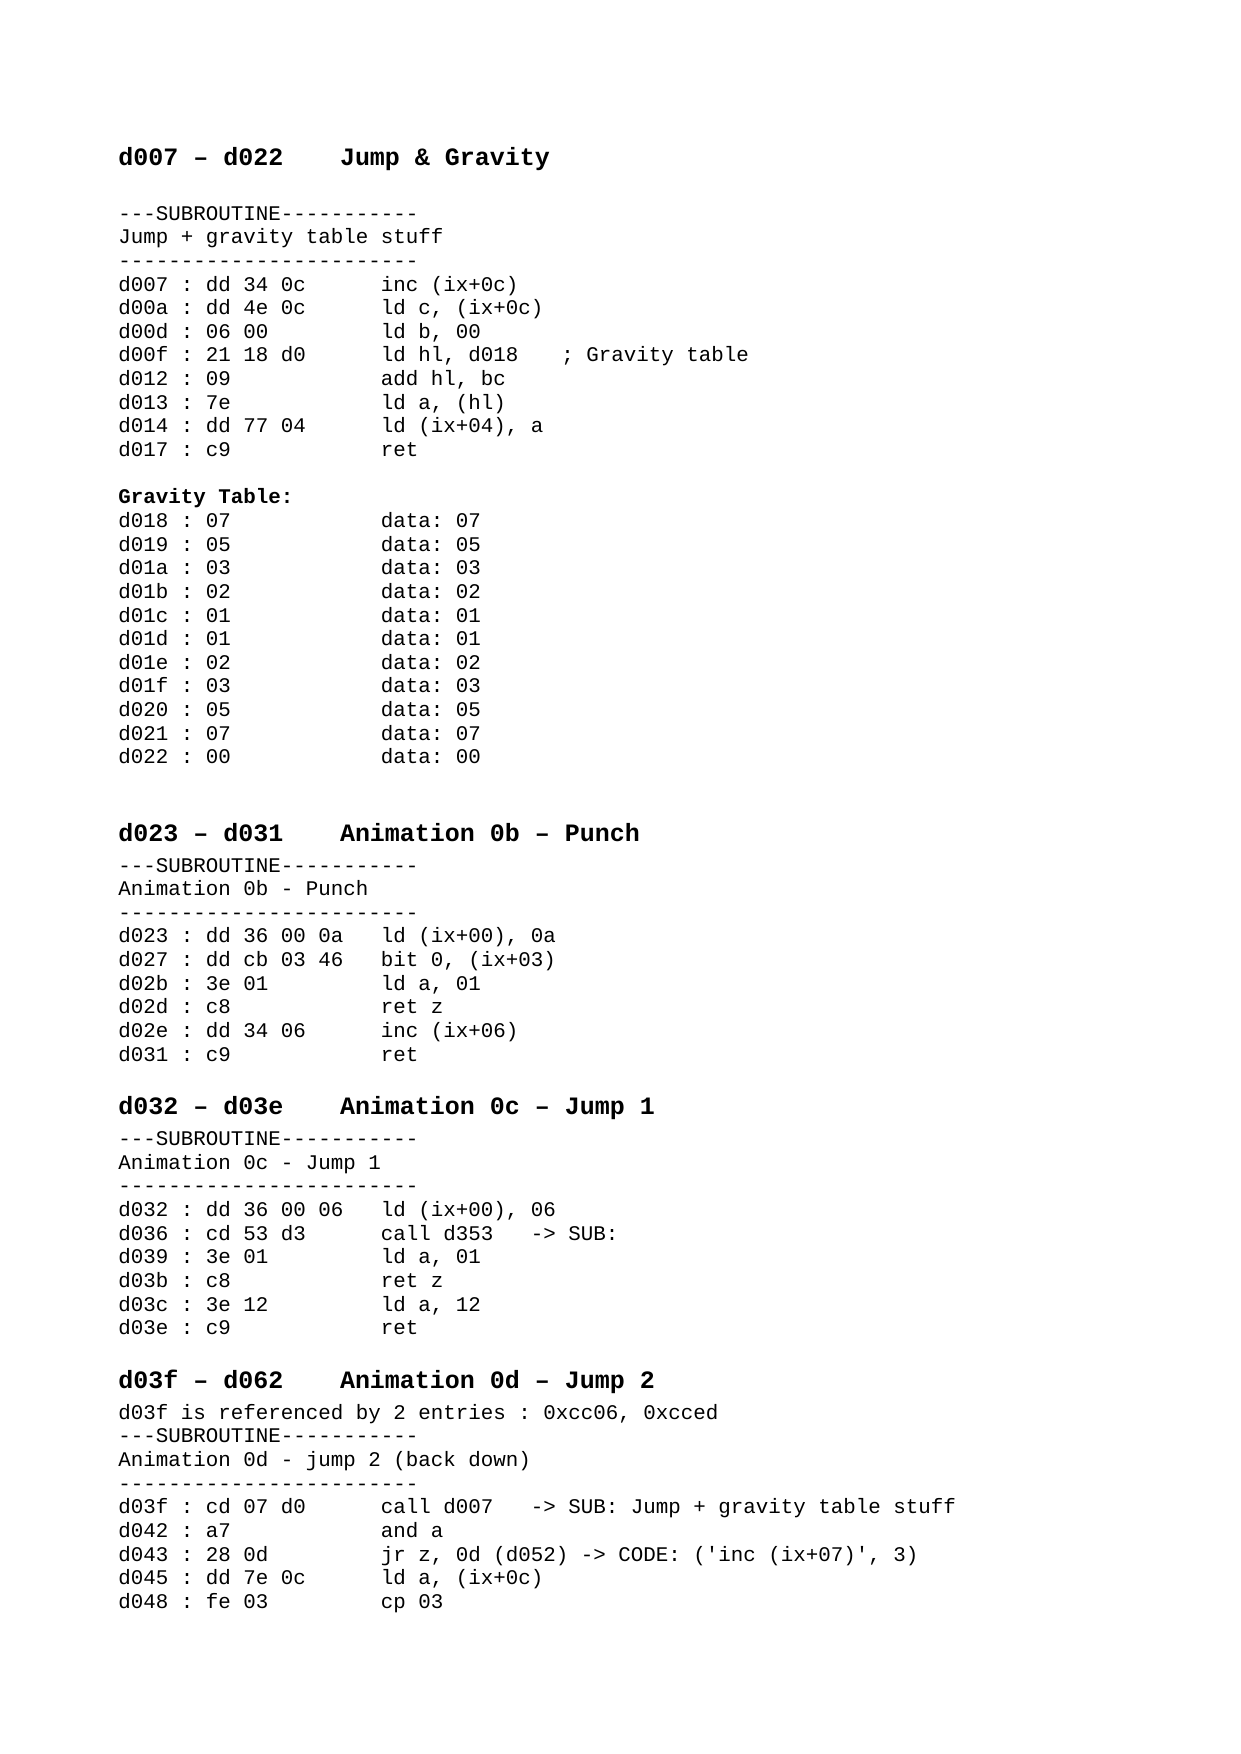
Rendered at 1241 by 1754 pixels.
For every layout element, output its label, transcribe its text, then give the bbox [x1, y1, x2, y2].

text ---SUBROUTINE----------- [118, 1128, 1122, 1152]
text d01f : 03 data: 03 [118, 676, 1122, 699]
text d020 : 05 data: 05 [118, 699, 1122, 723]
text Animation 0b - Punch [118, 878, 1122, 902]
text Animation 0c - Jump 1 [118, 1152, 1122, 1176]
text d012 : 09 add hl, bc [118, 368, 1122, 392]
text d032 : dd 36 00 06 ld (ix+00), 06 [118, 1199, 1122, 1223]
text ------------------------ [118, 902, 1122, 926]
text ---SUBROUTINE----------- [118, 1426, 1122, 1449]
text d019 : 05 data: 05 [118, 534, 1122, 557]
text d03f : cd 07 d0 call d007 -> SUB: Jump + gravity table stuff [118, 1496, 1122, 1520]
text d01e : 02 data: 02 [118, 652, 1122, 676]
text ---SUBROUTINE----------- [118, 854, 1122, 878]
text d01c : 01 data: 01 [118, 604, 1122, 628]
text d042 : a7 and a [118, 1520, 1122, 1544]
text d00d : 06 00 ld b, 00 [118, 321, 1122, 344]
text d021 : 07 data: 07 [118, 723, 1122, 746]
text d01a : 03 data: 03 [118, 557, 1122, 581]
text d007 : dd 34 0c inc (ix+0c) [118, 273, 1122, 297]
subtitle d007 – d022 Jump & Gravity [118, 145, 1122, 173]
text d02b : 3e 01 ld a, 01 [118, 973, 1122, 996]
text ------------------------ [118, 1473, 1122, 1496]
text d01d : 01 data: 01 [118, 628, 1122, 652]
text d017 : c9 ret [118, 439, 1122, 463]
text d02d : c8 ret z [118, 996, 1122, 1020]
text d03c : 3e 12 ld a, 12 [118, 1294, 1122, 1317]
text d00f : 21 18 d0 ld hl, d018 ; Gravity table [118, 344, 1122, 368]
subtitle d032 – d03e Animation 0c – Jump 1 [118, 1094, 1122, 1122]
text d036 : cd 53 d3 call d353 -> SUB: [118, 1223, 1122, 1246]
text d03e : c9 ret [118, 1317, 1122, 1341]
text d031 : c9 ret [118, 1044, 1122, 1067]
text d013 : 7e ld a, (hl) [118, 392, 1122, 415]
text d045 : dd 7e 0c ld a, (ix+0c) [118, 1567, 1122, 1591]
text d039 : 3e 01 ld a, 01 [118, 1246, 1122, 1270]
text d014 : dd 77 04 ld (ix+04), a [118, 415, 1122, 439]
text d023 : dd 36 00 0a ld (ix+00), 0a [118, 926, 1122, 949]
text ---SUBROUTINE----------- [118, 203, 1122, 226]
text Gravity Table: [118, 486, 1122, 510]
text d027 : dd cb 03 46 bit 0, (ix+03) [118, 949, 1122, 973]
text d022 : 00 data: 00 [118, 746, 1122, 770]
text d02e : dd 34 06 inc (ix+06) [118, 1020, 1122, 1044]
text Animation 0d - jump 2 (back down) [118, 1449, 1122, 1473]
text Jump + gravity table stuff [118, 226, 1122, 250]
text d00a : dd 4e 0c ld c, (ix+0c) [118, 297, 1122, 321]
text ------------------------ [118, 250, 1122, 273]
text d03f is referenced by 2 entries : 0xcc06, 0xcced [118, 1402, 1122, 1426]
text d048 : fe 03 cp 03 [118, 1591, 1122, 1615]
subtitle d03f – d062 Animation 0d – Jump 2 [118, 1368, 1122, 1396]
text d03b : c8 ret z [118, 1270, 1122, 1294]
subtitle d023 – d031 Animation 0b – Punch [118, 820, 1122, 849]
text ------------------------ [118, 1176, 1122, 1199]
text d018 : 07 data: 07 [118, 510, 1122, 534]
text d043 : 28 0d jr z, 0d (d052) -> CODE: ('inc (ix+07)', 3) [118, 1544, 1122, 1567]
text d01b : 02 data: 02 [118, 581, 1122, 604]
